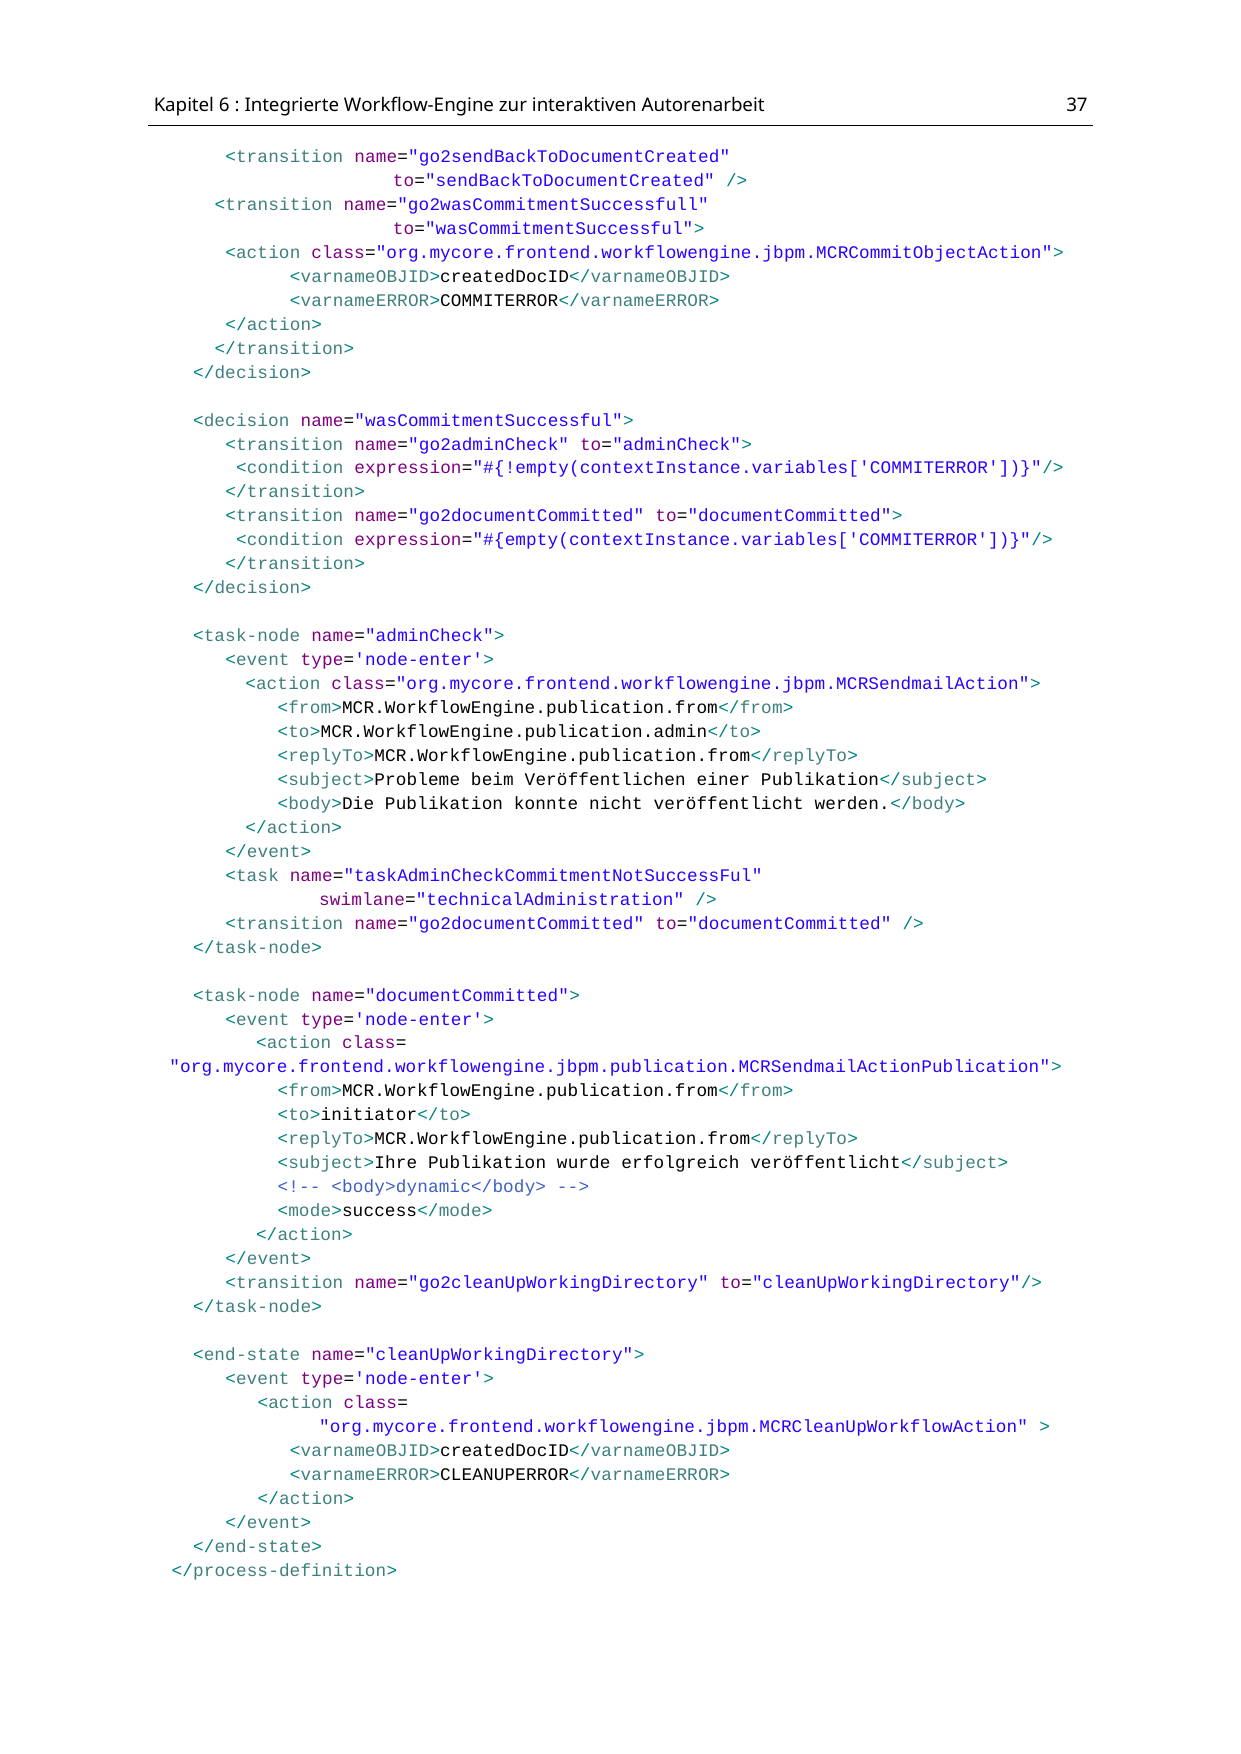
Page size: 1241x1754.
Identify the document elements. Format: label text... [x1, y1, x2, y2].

text </decision> [171, 579, 1069, 599]
text <to>initiator</to> [171, 1106, 1069, 1126]
text </action> [171, 1489, 1069, 1509]
text <from>MCR.WorkflowEngine.publication.from</from> [171, 699, 1069, 719]
text </transition> [171, 339, 1069, 359]
text to="sendBackToDocumentCreated" /> [171, 172, 1069, 192]
text <mode>success</mode> [171, 1202, 1069, 1222]
text <transition name="go2documentCommitted" to="documentCommitted" /> [171, 914, 1069, 934]
text </end-state> [171, 1537, 1069, 1557]
text <varnameOBJID>createdDocID</varnameOBJID> [171, 1441, 1069, 1461]
text <task name="taskAdminCheckCommitmentNotSuccessFul" [171, 866, 1069, 886]
text <transition name="go2cleanUpWorkingDirectory" to="cleanUpWorkingDirectory"/> [171, 1274, 1069, 1294]
text <body>Die Publikation konnte nicht veröffentlicht werden.</body> [171, 794, 1069, 814]
text <event type='node-enter'> [171, 1369, 1069, 1389]
text </action> [171, 818, 1069, 838]
text <condition expression="#{empty(contextInstance.variables['COMMITERROR'])}"/> [171, 531, 1069, 551]
text </process-definition> [171, 1561, 1069, 1581]
text swimlane="technicalAdministration" /> [171, 890, 1069, 910]
text <varnameERROR>COMMITERROR</varnameERROR> [171, 291, 1069, 311]
text "org.mycore.frontend.workflowengine.jbpm.MCRCleanUpWorkflowAction" > [171, 1417, 1069, 1437]
text <task-node name="adminCheck"> [171, 627, 1069, 647]
text <from>MCR.WorkflowEngine.publication.from</from> [171, 1082, 1069, 1102]
text <action class= [171, 1393, 1069, 1413]
text </task-node> [171, 938, 1069, 958]
text <condition expression="#{!empty(contextInstance.variables['COMMITERROR'])}"/> [171, 459, 1069, 479]
text </transition> [171, 483, 1069, 503]
text <transition name="go2adminCheck" to="adminCheck"> [171, 435, 1069, 455]
text <action class= [171, 1034, 1069, 1054]
text <subject>Ihre Publikation wurde erfolgreich veröffentlicht</subject> [171, 1154, 1069, 1174]
text </transition> [171, 555, 1069, 575]
text <event type='node-enter'> [171, 651, 1069, 671]
text </event> [171, 1250, 1069, 1270]
text <action class="org.mycore.frontend.workflowengine.jbpm.MCRCommitObjectAction"> [171, 243, 1069, 263]
text </decision> [171, 363, 1069, 383]
text </event> [171, 842, 1069, 862]
text </action> [171, 1226, 1069, 1246]
text <decision name="wasCommitmentSuccessful"> [171, 411, 1069, 431]
text <event type='node-enter'> [171, 1010, 1069, 1030]
text <replyTo>MCR.WorkflowEngine.publication.from</replyTo> [171, 1130, 1069, 1150]
text </action> [171, 315, 1069, 335]
text <transition name="go2documentCommitted" to="documentCommitted"> [171, 507, 1069, 527]
text </task-node> [171, 1298, 1069, 1318]
text <varnameERROR>CLEANUPERROR</varnameERROR> [171, 1465, 1069, 1485]
text "org.mycore.frontend.workflowengine.jbpm.publication.MCRSendmailActionPublication"> [148, 1058, 1069, 1078]
text <!-- <body>dynamic</body> --> [171, 1178, 1069, 1198]
text <varnameOBJID>createdDocID</varnameOBJID> [171, 267, 1069, 287]
text <task-node name="documentCommitted"> [171, 986, 1069, 1006]
text <replyTo>MCR.WorkflowEngine.publication.from</replyTo> [171, 747, 1069, 767]
text <subject>Probleme beim Veröffentlichen einer Publikation</subject> [171, 771, 1069, 791]
text <to>MCR.WorkflowEngine.publication.admin</to> [171, 723, 1069, 743]
text <end-state name="cleanUpWorkingDirectory"> [171, 1346, 1069, 1366]
text <transition name="go2wasCommitmentSuccessfull" to="wasCommitmentSuccessful"> [171, 196, 1069, 239]
text <action class="org.mycore.frontend.workflowengine.jbpm.MCRSendmailAction"> [171, 675, 1069, 695]
text <transition name="go2sendBackToDocumentCreated" [171, 148, 1069, 168]
text </event> [171, 1513, 1069, 1533]
